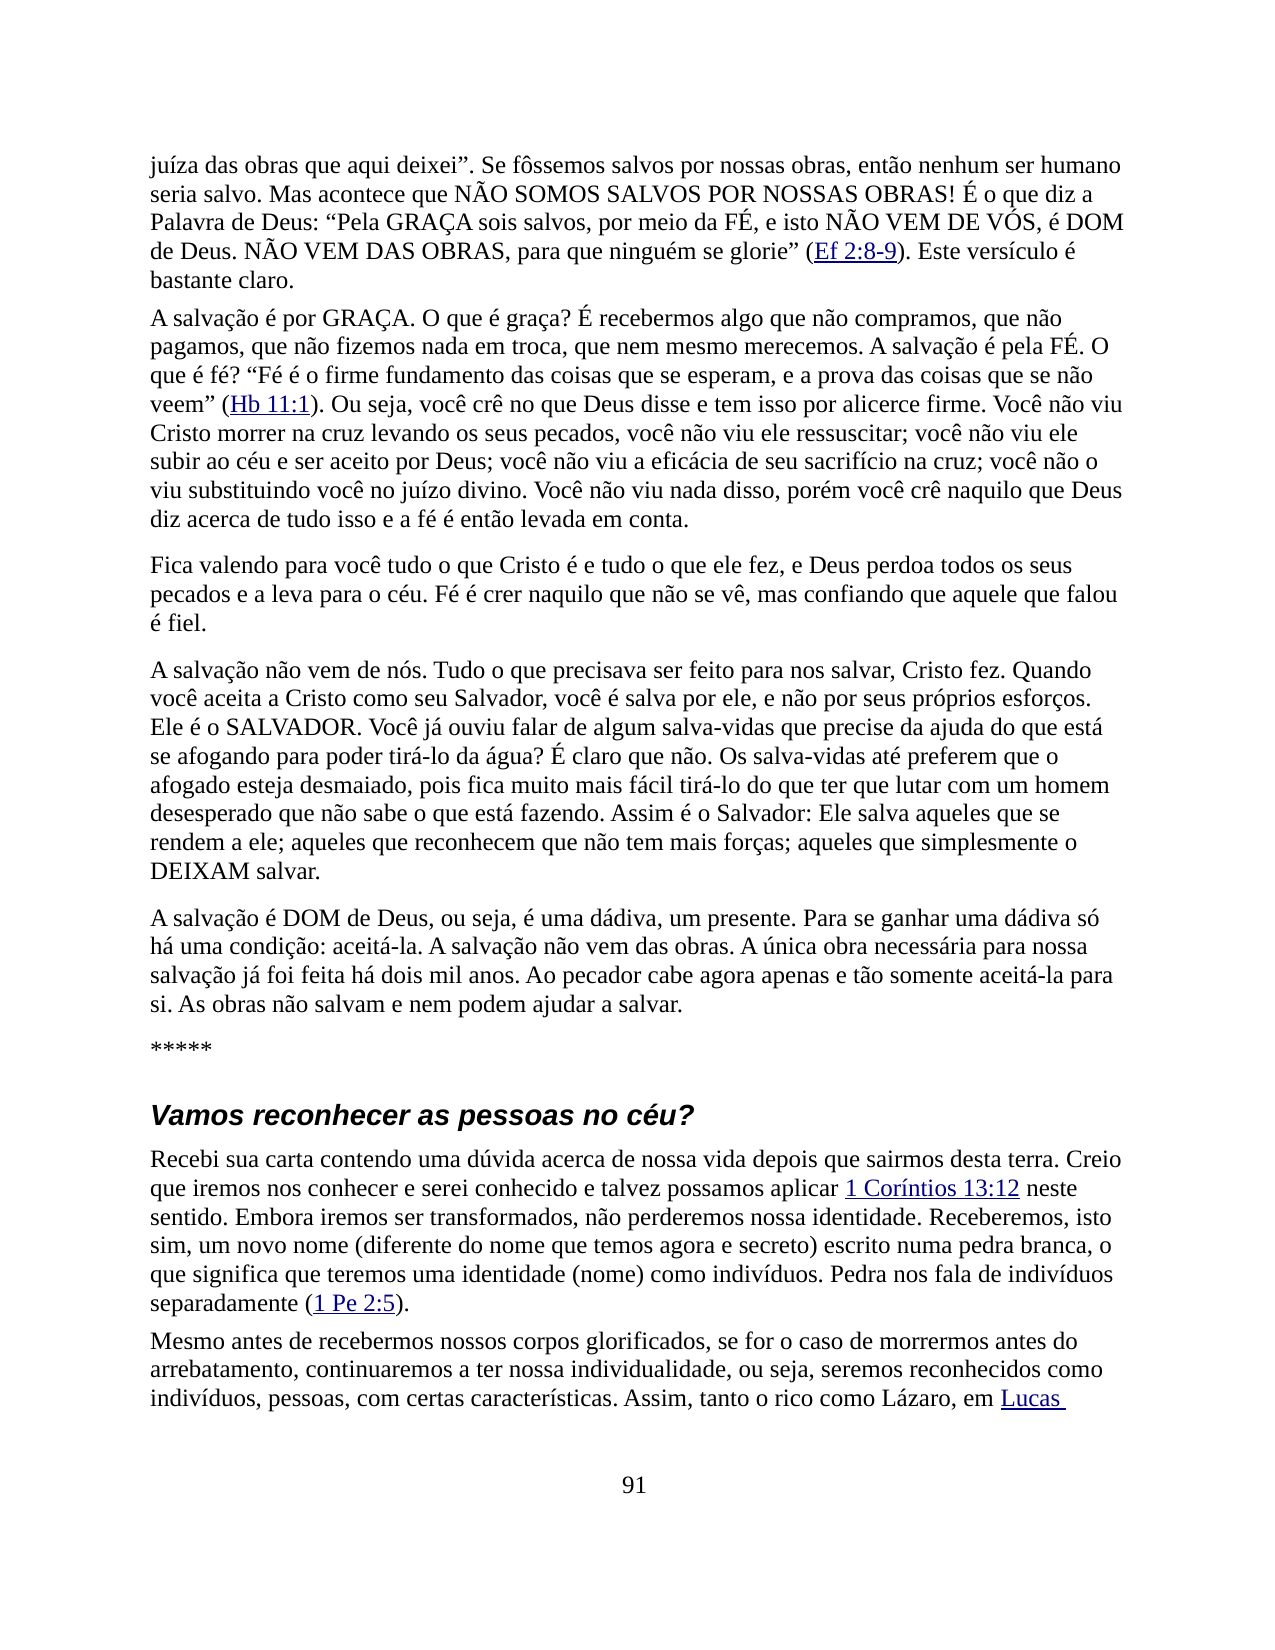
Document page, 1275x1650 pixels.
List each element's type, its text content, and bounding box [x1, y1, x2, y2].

text A salvação não vem de nós. Tudo o que precisava ser feito para nos salvar, Cristo fez. Quando você aceita a Cristo como seu Salvador, você é salva por ele, e não por seus próprios esforços. Ele é o SALVADOR. Você já ouviu falar de algum salva-vidas que precise da ajuda do que está se afogando para poder tirá-lo da água? É claro que não. Os salva-vidas até preferem que o afogado esteja desmaiado, pois fica muito mais fácil tirá-lo do que ter que lutar com um homem desesperado que não sabe o que está fazendo. Assim é o Salvador: Ele salva aqueles que se rendem a ele; aqueles que reconhecem que não tem mais forças; aqueles que simplesmente o DEIXAM salvar. [150, 655, 1125, 885]
text Recebi sua carta contendo uma dúvida acerca de nossa vida depois que sairmos desta terra. Creio que iremos nos conhecer e serei conhecido e talvez possamos aplicar 1 Coríntios 13:12 neste sentido. Embora iremos ser transformados, não perderemos nossa identidade. Receberemos, isto sim, um novo nome (diferente do nome que temos agora e secreto) escrito numa pedra branca, o que significa que teremos uma identidade (nome) como indivíduos. Pedra nos fala de indivíduos separadamente (1 Pe 2:5). [150, 1144, 1125, 1317]
subtitle Vamos reconhecer as pessoas no céu? [150, 1098, 1125, 1132]
text A salvação é DOM de Deus, ou seja, é uma dádiva, um presente. Para se ganhar uma dádiva só há uma condição: aceitá-la. A salvação não vem das obras. A única obra necessária para nossa salvação já foi feita há dois mil anos. Ao pecador cabe agora apenas e tão somente aceitá-la para si. As obras não salvam e nem podem ajudar a salvar. [150, 903, 1125, 1018]
text juíza das obras que aqui deixei”. Se fôssemos salvos por nossas obras, então nenhum ser humano seria salvo. Mas acontece que NÃO SOMOS SALVOS POR NOSSAS OBRAS! É o que diz a Palavra de Deus: “Pela GRAÇA sois salvos, por meio da FÉ, e isto NÃO VEM DE VÓS, é DOM de Deus. NÃO VEM DAS OBRAS, para que ninguém se glorie” (Ef 2:8-9). Este versículo é bastante claro. [150, 150, 1125, 294]
text Mesmo antes de recebermos nossos corpos glorificados, se for o caso de morrermos antes do arrebatamento, continuaremos a ter nossa individualidade, ou seja, seremos reconhecidos como indivíduos, pessoas, com certas características. Assim, tanto o rico como Lázaro, em Lucas [150, 1326, 1125, 1412]
text Fica valendo para você tudo o que Cristo é e tudo o que ele fez, e Deus perdoa todos os seus pecados e a leva para o céu. Fé é crer naquilo que não se vê, mas confiando que aquele que falou é fiel. [150, 551, 1125, 637]
text ***** [150, 1036, 1125, 1064]
text A salvação é por GRAÇA. O que é graça? É recebermos algo que não compramos, que não pagamos, que não fizemos nada em troca, que nem mesmo merecemos. A salvação é pela FÉ. O que é fé? “Fé é o firme fundamento das coisas que se esperam, e a prova das coisas que se não veem” (Hb 11:1). Ou seja, você crê no que Deus disse e tem isso por alicerce firme. Você não viu Cristo morrer na cruz levando os seus pecados, você não viu ele ressuscitar; você não viu ele subir ao céu e ser aceito por Deus; você não viu a eficácia de seu sacrifício na cruz; você não o viu substituindo você no juízo divino. Você não viu nada disso, porém você crê naquilo que Deus diz acerca de tudo isso e a fé é então levada em conta. [150, 303, 1125, 533]
